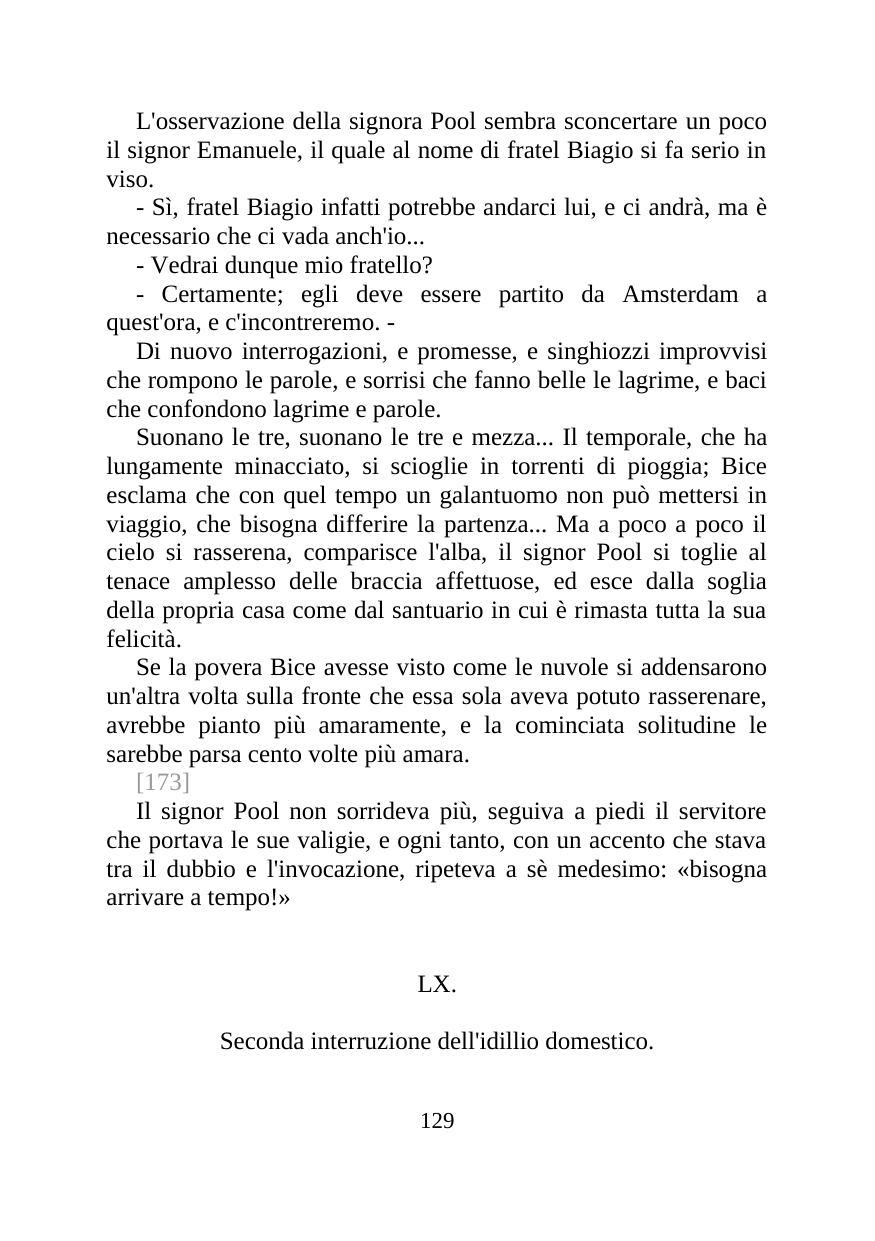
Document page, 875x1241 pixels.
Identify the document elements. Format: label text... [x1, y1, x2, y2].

text - Certamente; egli deve essere partito da Amsterdam a quest'ora, e c'incontreremo. - [106, 279, 768, 336]
text - Sì, fratel Biagio infatti potrebbe andarci lui, e ci andrà, ma è necessario che ci vada anch'io... [106, 192, 768, 250]
text L'osservazione della signora Pool sembra sconcertare un poco il signor Emanuele, il quale al nome di fratel Biagio si fa serio in viso. [106, 106, 768, 192]
text Se la povera Bice avesse visto come le nuvole si addensarono un'altra volta sulla fronte che essa sola aveva potuto rasserenare, avrebbe pianto più amaramente, e la cominciata solitudine le sarebbe parsa cento volte più amara. [106, 652, 768, 767]
subtitle LX. [106, 969, 768, 997]
text Il signor Pool non sorrideva più, seguiva a piedi il servitore che portava le sue valigie, e ogni tanto, con un accento che stava tra il dubbio e l'invocazione, ripeteva a sè medesimo: «bisogna arrivare a tempo!» [106, 796, 768, 911]
text Di nuovo interrogazioni, e promesse, e singhiozzi improvvisi che rompono le parole, e sorrisi che fanno belle le lagrime, e baci che confondono lagrime e parole. [106, 336, 768, 422]
text [173] [106, 767, 768, 796]
subtitle Seconda interruzione dell'idillio domestico. [106, 1026, 768, 1055]
text Suonano le tre, suonano le tre e mezza... Il temporale, che ha lungamente minacciato, si scioglie in torrenti di pioggia; Bice esclama che con quel tempo un galantuomo non può mettersi in viaggio, che bisogna differire la partenza... Ma a poco a poco il cielo si rasserena, comparisce l'alba, il signor Pool si toglie al tenace amplesso delle braccia affettuose, ed esce dalla soglia della propria casa come dal santuario in cui è rimasta tutta la sua felicità. [106, 422, 768, 652]
text - Vedrai dunque mio fratello? [106, 250, 768, 279]
